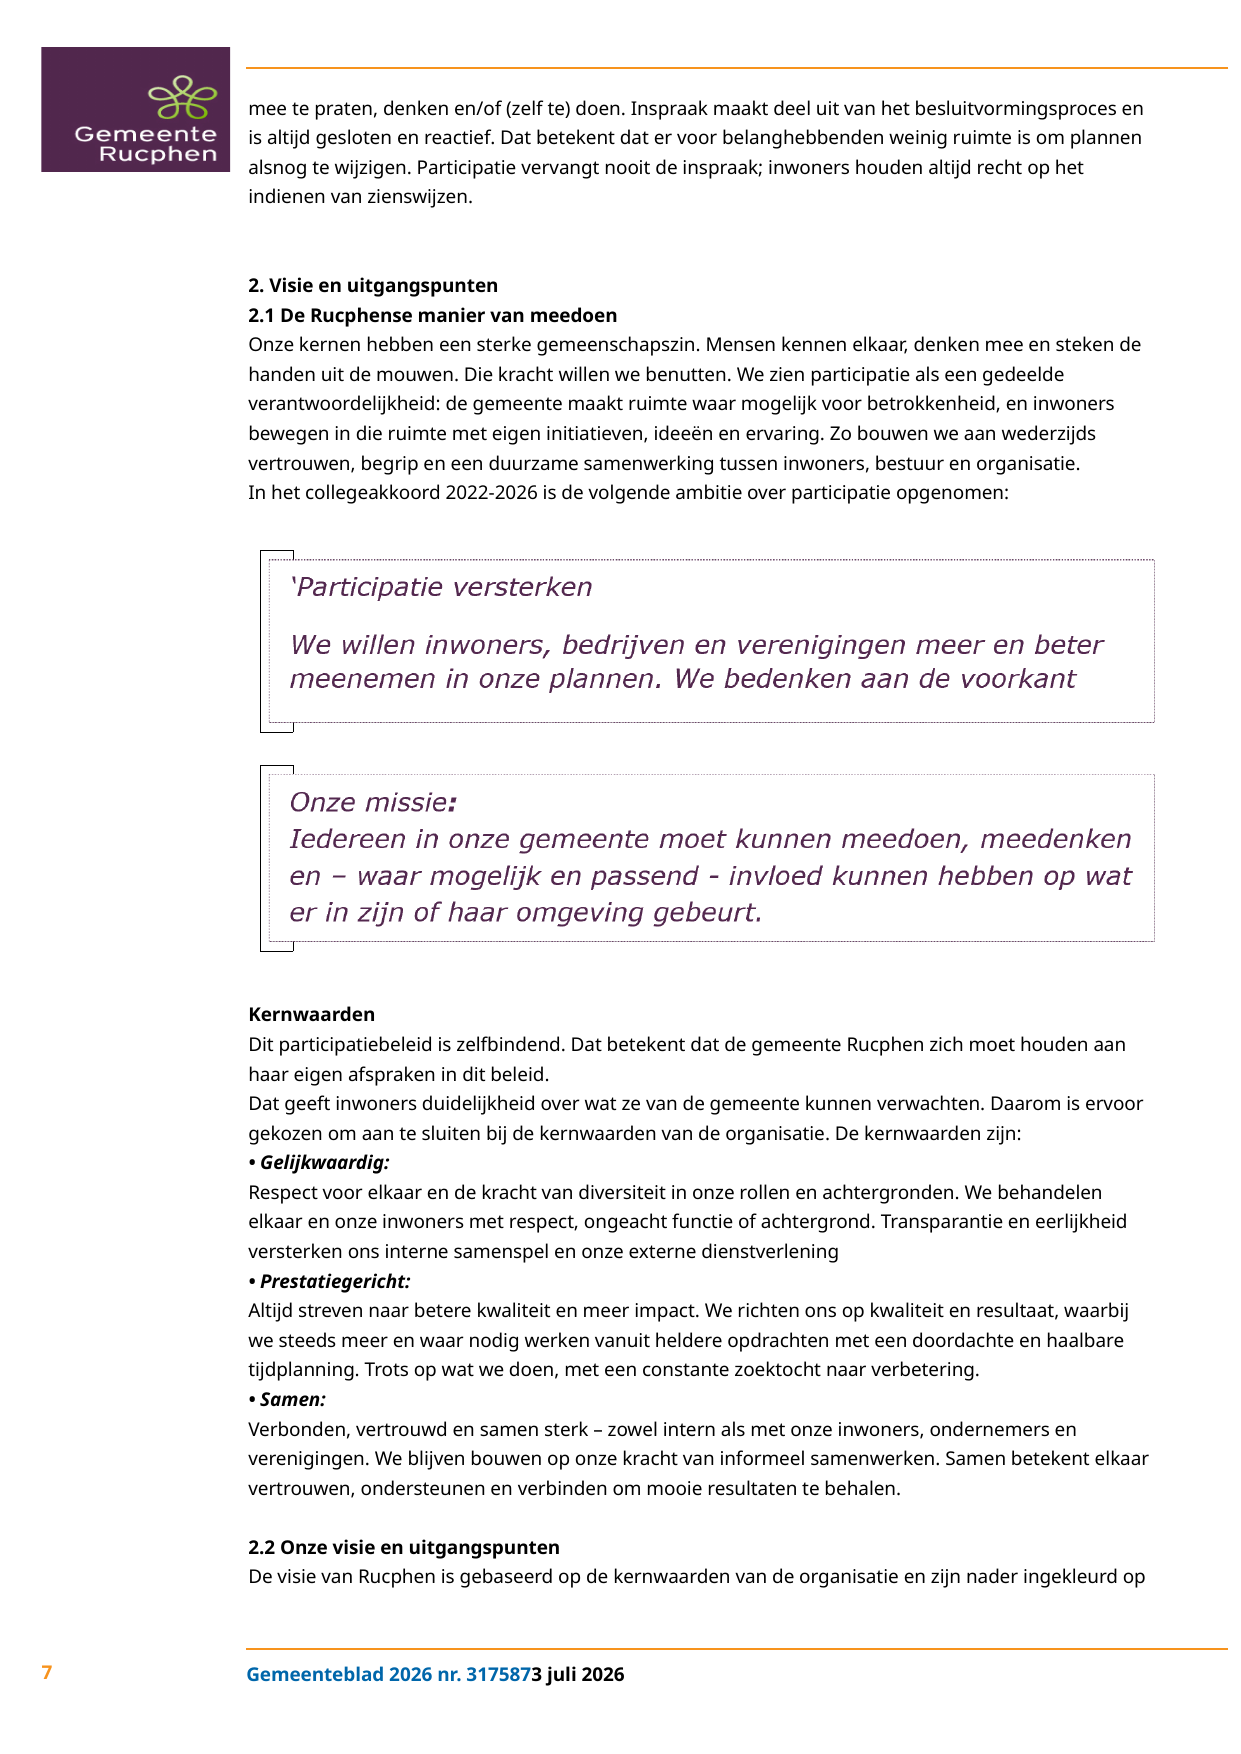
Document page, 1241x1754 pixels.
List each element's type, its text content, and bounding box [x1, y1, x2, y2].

text mee te praten, denken en/of (zelf te) doen. Inspraak maakt deel uit van het besluitvormingsproces en is altijd gesloten en reactief. Dat betekent dat er voor belanghebbenden weinig ruimte is om plannen alsnog te wijzigen. Participatie vervangt nooit de inspraak; inwoners houden altijd recht op het indienen van zienswijzen. [248, 95, 1152, 209]
text Dat geeft inwoners duidelijkheid over wat ze van de gemeente kunnen verwachten. Daarom is ervoor gekozen om aan te sluiten bij de kernwaarden van de organisatie. De kernwaarden zijn: [248, 1090, 1152, 1146]
text • Prestatiegericht: [248, 1268, 1152, 1294]
picture [268, 774, 1155, 942]
text Verbonden, vertrouwd en samen sterk – zowel intern als met onze inwoners, ondernemers en verenigingen. We blijven bouwen op onze kracht van informeel samenwerken. Samen betekent elkaar vertrouwen, ondersteunen en verbinden om mooie resultaten te behalen. [248, 1416, 1152, 1501]
text 2.2 Onze visie en uitgangspunten [248, 1534, 1152, 1560]
text Kernwaarden [248, 1002, 1152, 1027]
text De visie van Rucphen is gebaseerd op de kernwaarden van de organisatie en zijn nader ingekleurd op [248, 1564, 1152, 1589]
text Onze kernen hebben een sterke gemeenschapszin. Mensen kennen elkaar, denken mee en steken de handen uit de mouwen. Die kracht willen we benutten. We zien participatie als een gedeelde verantwoordelijkheid: de gemeente maakt ruimte waar mogelijk voor betrokkenheid, en inwoners bewegen in die ruimte met eigen initiatieven, ideeën en ervaring. Zo bouwen we aan wederzijds vertrouwen, begrip en een duurzame samenwerking tussen inwoners, bestuur en organisatie. [248, 331, 1152, 476]
text Dit participatiebeleid is zelfbindend. Dat betekent dat de gemeente Rucphen zich moet houden aan haar eigen afspraken in dit beleid. [248, 1031, 1152, 1087]
text 2. Visie en uitgangspunten [248, 272, 1152, 298]
picture [41, 47, 231, 172]
text Respect voor elkaar en de kracht van diversiteit in onze rollen en achtergronden. We behandelen elkaar en onze inwoners met respect, ongeacht functie of achtergrond. Transparantie en eerlijkheid versterken ons interne samenspel en onze externe dienstverlening [248, 1179, 1152, 1264]
text Altijd streven naar betere kwaliteit en meer impact. We richten ons op kwaliteit en resultaat, waarbij we steeds meer en waar nodig werken vanuit heldere opdrachten met een doordachte en haalbare tijdplanning. Trots op wat we doen, met een constante zoektocht naar verbetering. [248, 1297, 1152, 1382]
picture [268, 559, 1155, 723]
text In het collegeakkoord 2022-2026 is de volgende ambitie over participatie opgenomen: [248, 479, 1152, 505]
text • Gelijkwaardig: [248, 1149, 1152, 1175]
text 2.1 De Rucphense manier van meedoen [248, 302, 1152, 328]
text • Samen: [248, 1386, 1152, 1412]
